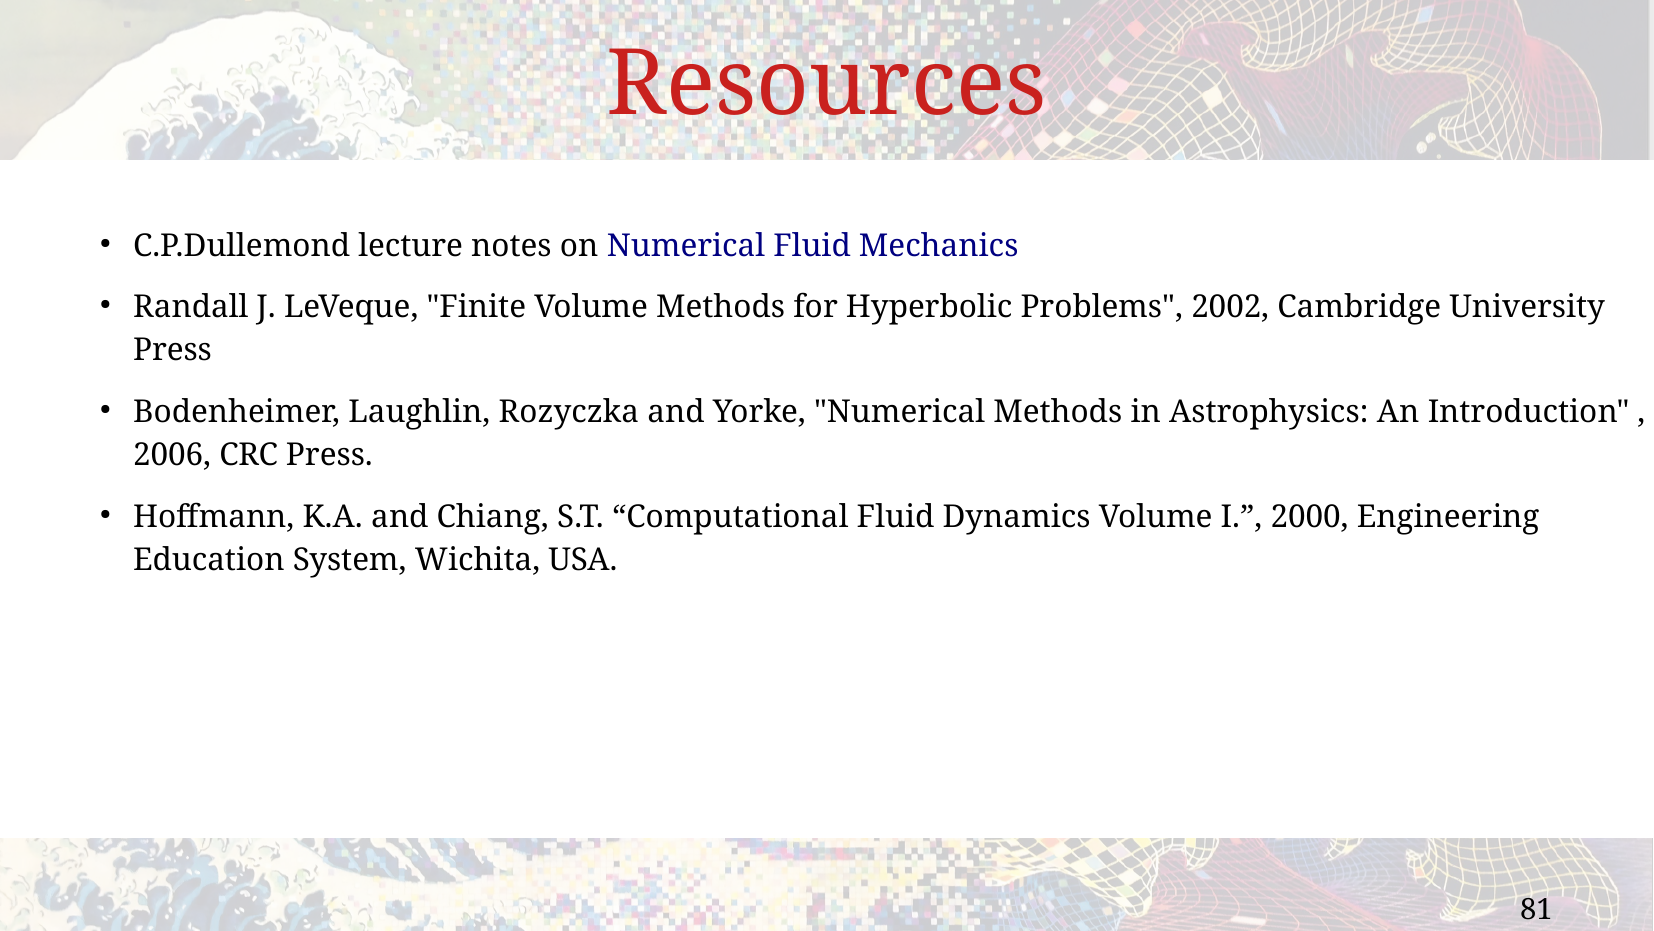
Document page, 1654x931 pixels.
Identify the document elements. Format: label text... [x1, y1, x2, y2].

title Resources [0, 1, 1654, 157]
list C.P.Dullemond lecture notes on Numerical Fluid Mechanics Randall J. LeVeque, "Finite Volume Methods for Hyperbolic Problems", 2002, Cambridge University Press Bodenheimer, Laughlin, Rozyczka and Yorke, "Numerical Methods in Astrophysics: An Introduction" , 2006, CRC Press. Hoffmann, K.A. and Chiang, S.T. “Computational Fluid Dynamics Volume I.”, 2000, Engineering Education System, Wichita, USA. [88, 222, 1654, 585]
